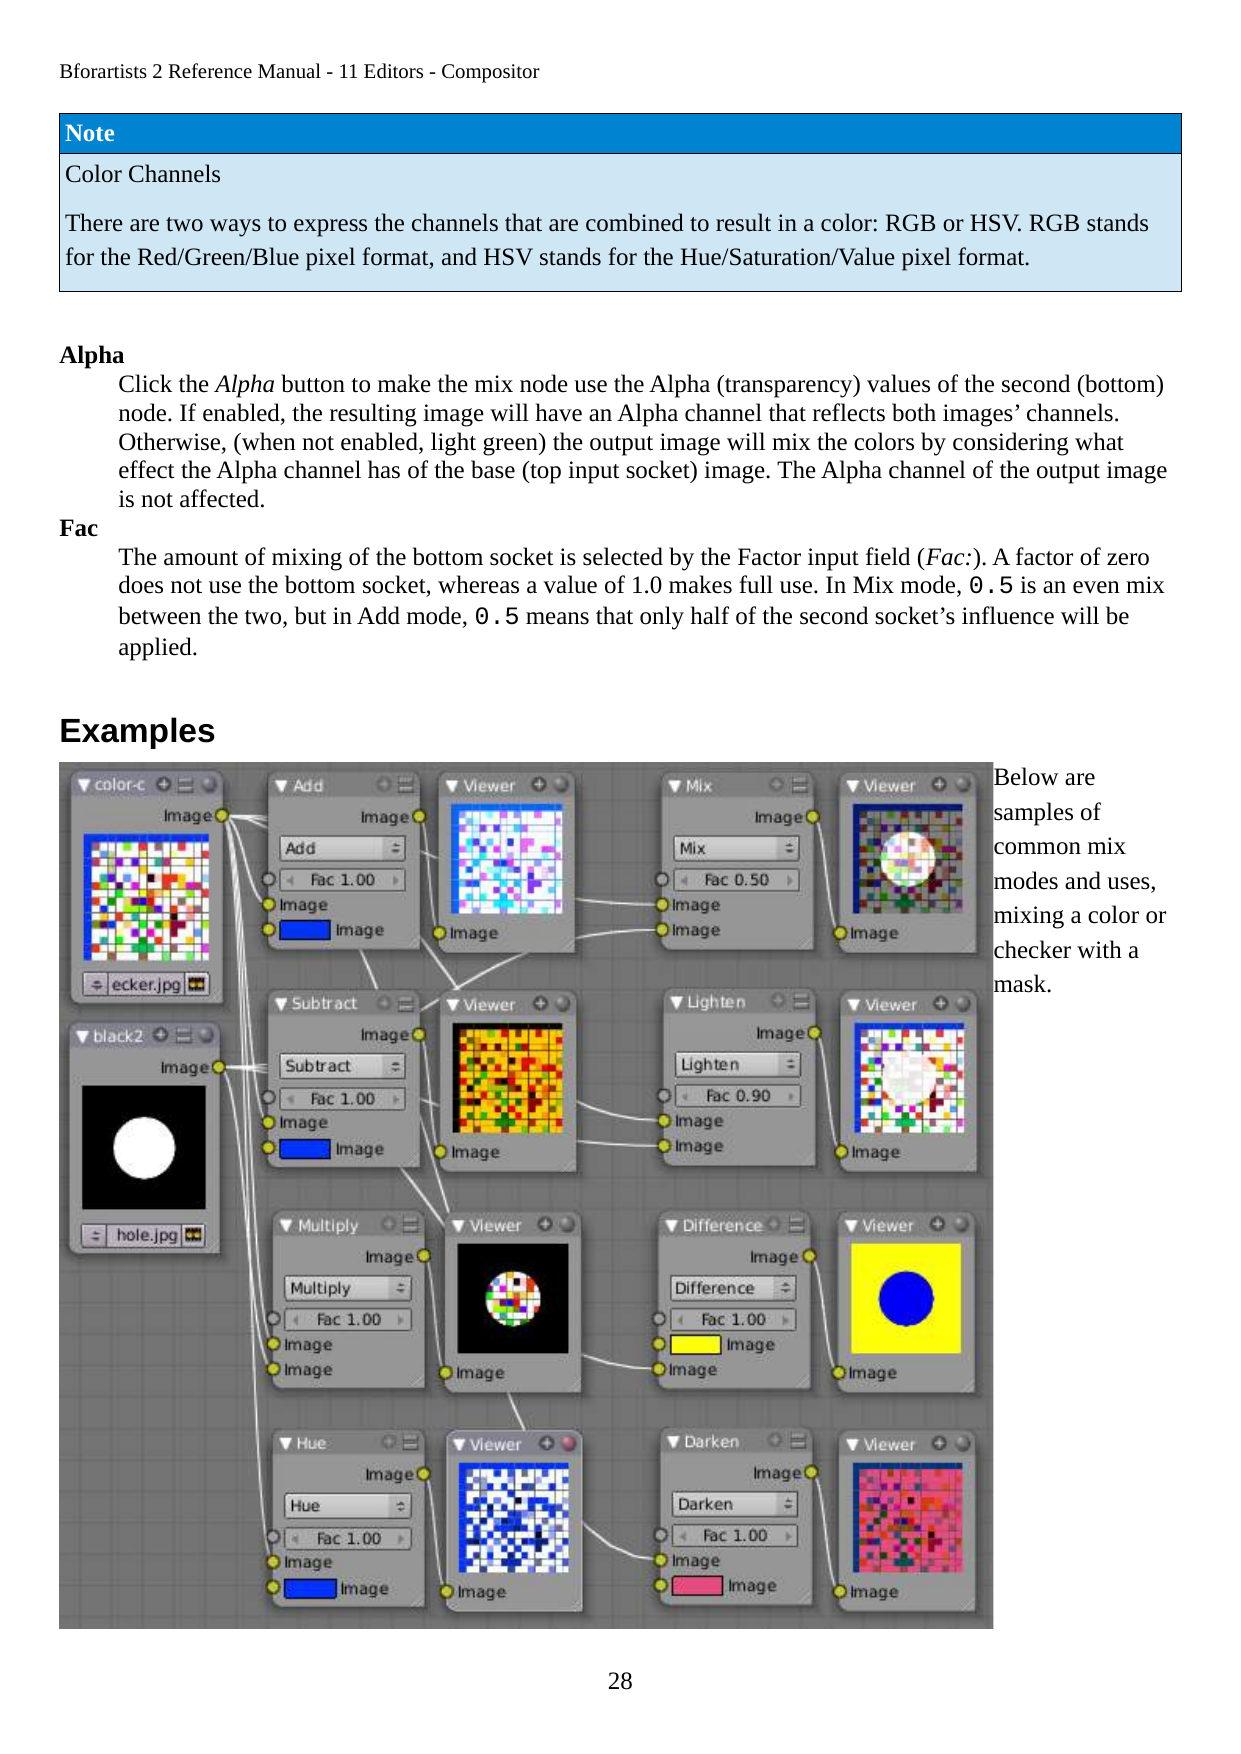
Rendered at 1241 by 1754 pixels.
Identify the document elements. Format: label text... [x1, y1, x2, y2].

list Click the Alpha button to make the mix node use the Alpha (transparency) values of the second (bottom) node. If enabled, the resulting image will have an Alpha channel that reflects both images’ channels. Otherwise, (when not enabled, light green) the output image will mix the colors by considering what effect the Alpha channel has of the base (top input socket) image. The Alpha channel of the output image is not affected. [118, 369, 1181, 513]
list The amount of mixing of the bottom socket is selected by the Factor input field (Fac:). A factor of zero does not use the bottom socket, whereas a value of 1.0 makes full use. In Mix mode, 0.5 is an even mix between the two, but in Add mode, 0.5 means that only half of the second socket’s influence will be applied. [118, 542, 1181, 661]
subtitle Fac [59, 513, 1181, 542]
text Below are samples of common mix modes and uses, mixing a color or checker with a mask. [994, 762, 1181, 998]
picture [59, 762, 994, 1629]
table_cell Color Channels There are two ways to express the channels that are combined to result in a color: RGB or HSV. RGB stands for the Red/Green/Blue pixel format, and HSV stands for the Hue/Saturation/Value pixel format. [60, 154, 1181, 291]
subtitle Examples [59, 711, 1181, 750]
subtitle Alpha [59, 341, 1181, 369]
table_header Note [60, 114, 1181, 153]
